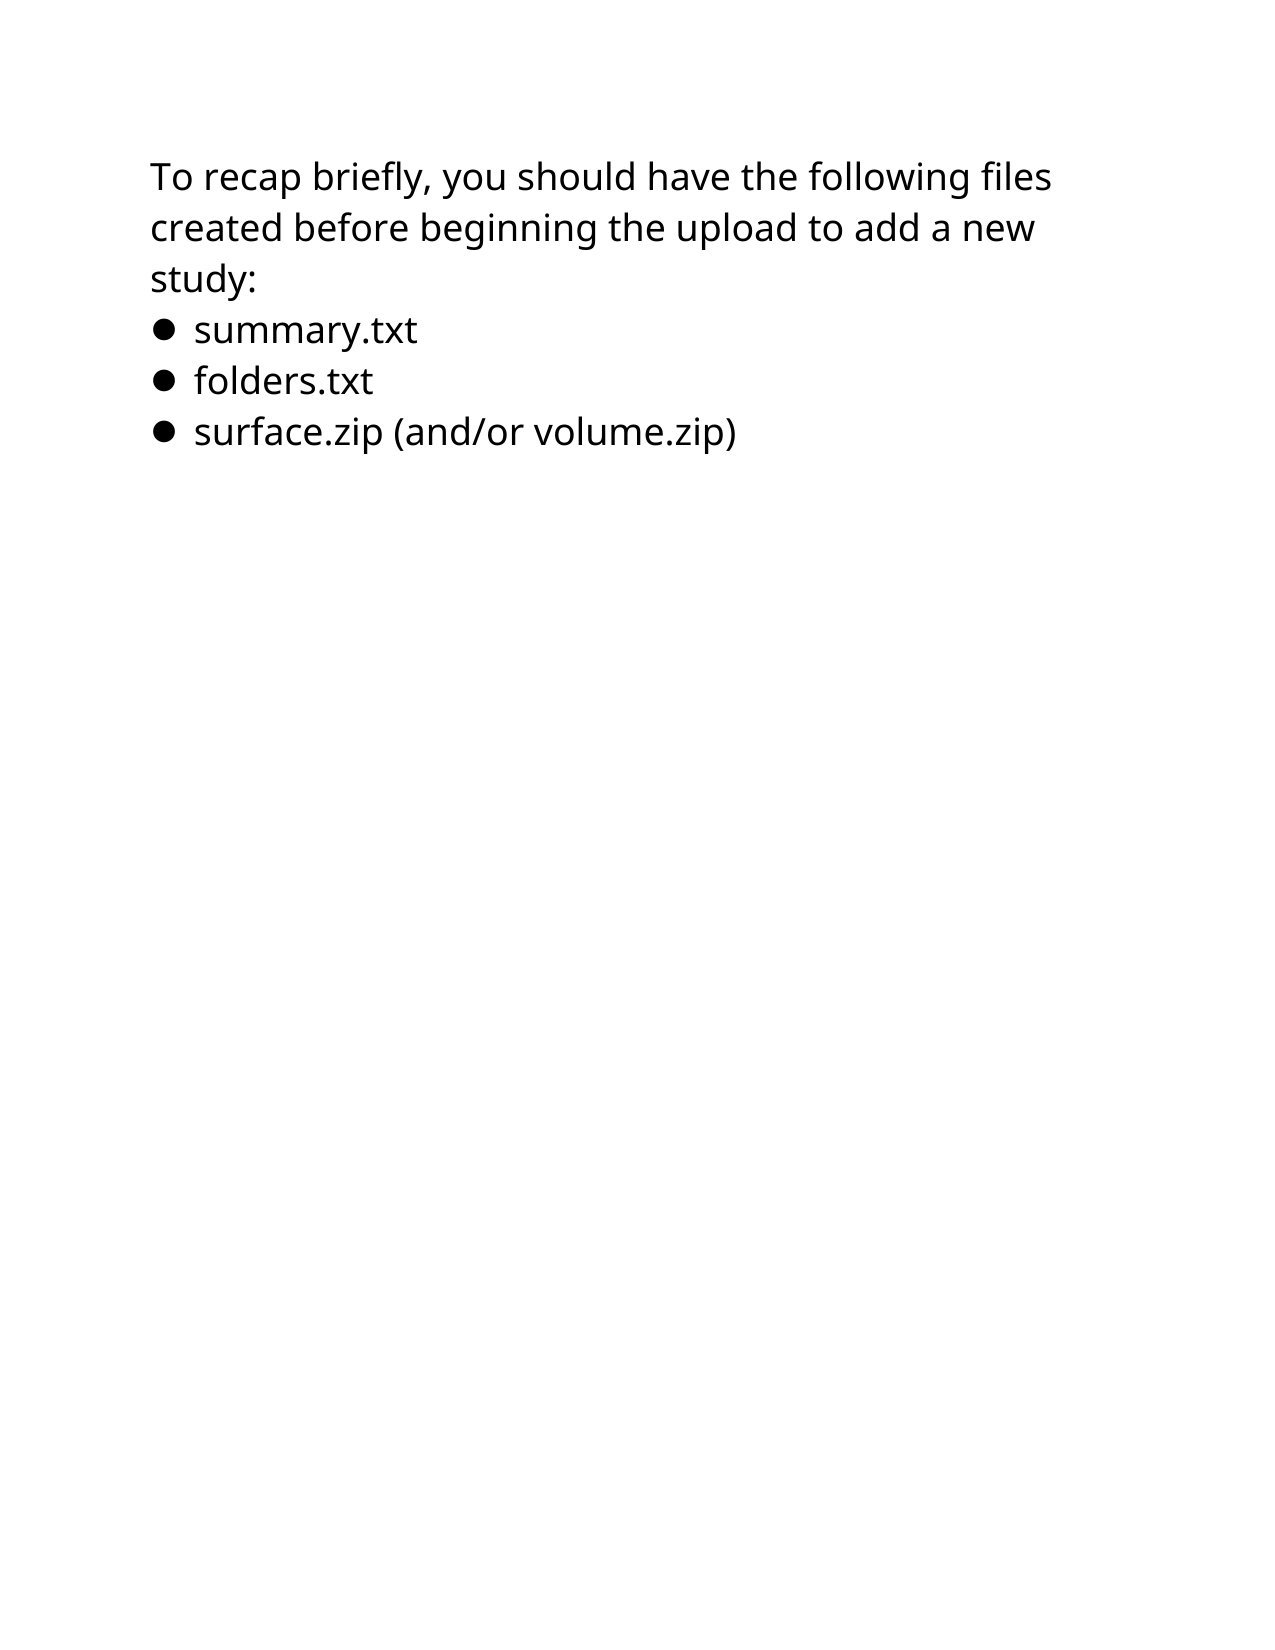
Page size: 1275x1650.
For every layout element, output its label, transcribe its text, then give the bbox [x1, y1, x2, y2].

list summary.txt [150, 303, 1125, 354]
text To recap briefly, you should have the following files created before beginning the upload to add a new study: [150, 150, 1125, 303]
list folders.txt [150, 354, 1125, 405]
list surface.zip (and/or volume.zip) [150, 405, 1125, 456]
